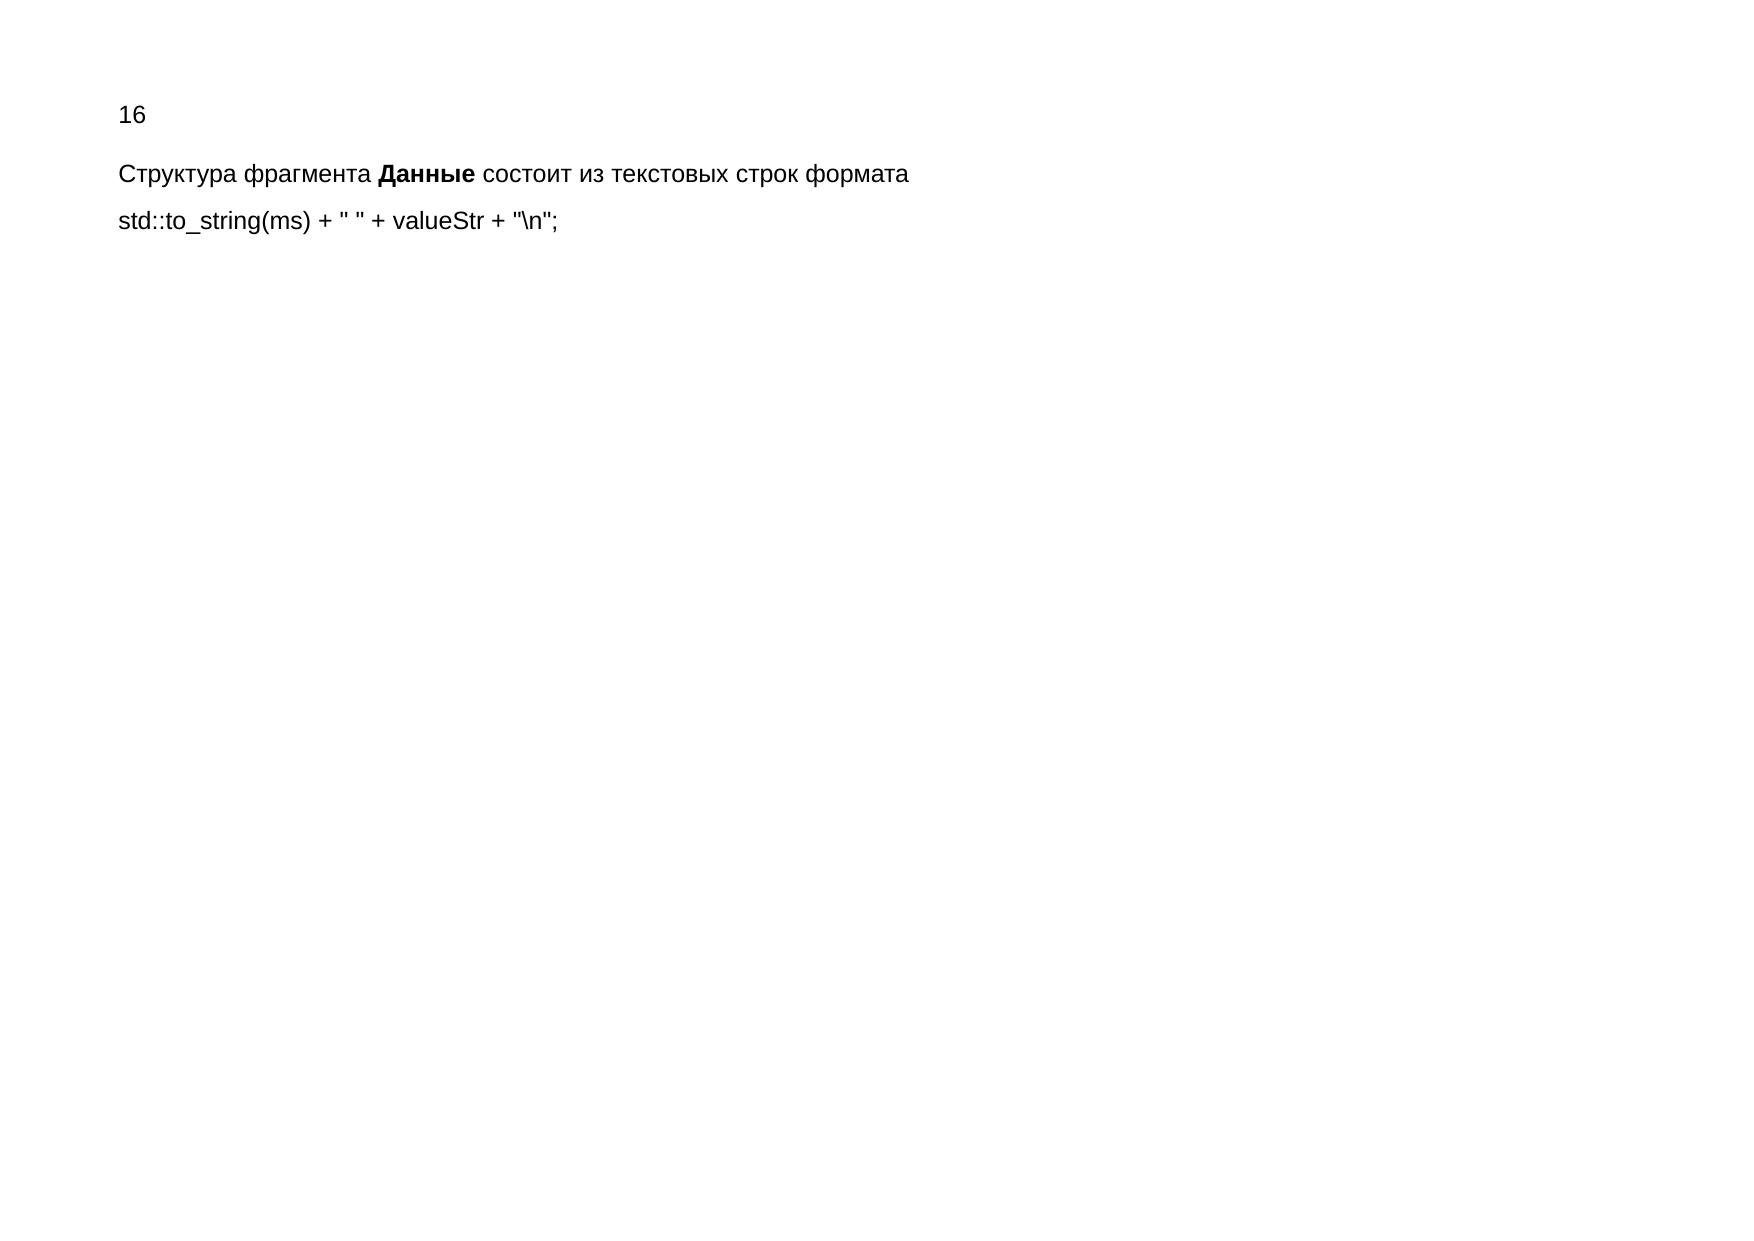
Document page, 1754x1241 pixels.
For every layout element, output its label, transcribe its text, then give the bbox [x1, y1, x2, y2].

text std::to_string(ms) + " " + valueStr + "\n"; [118, 206, 1636, 235]
text Структура фрагмента Данные состоит из текстовых строк формата [118, 159, 1636, 187]
